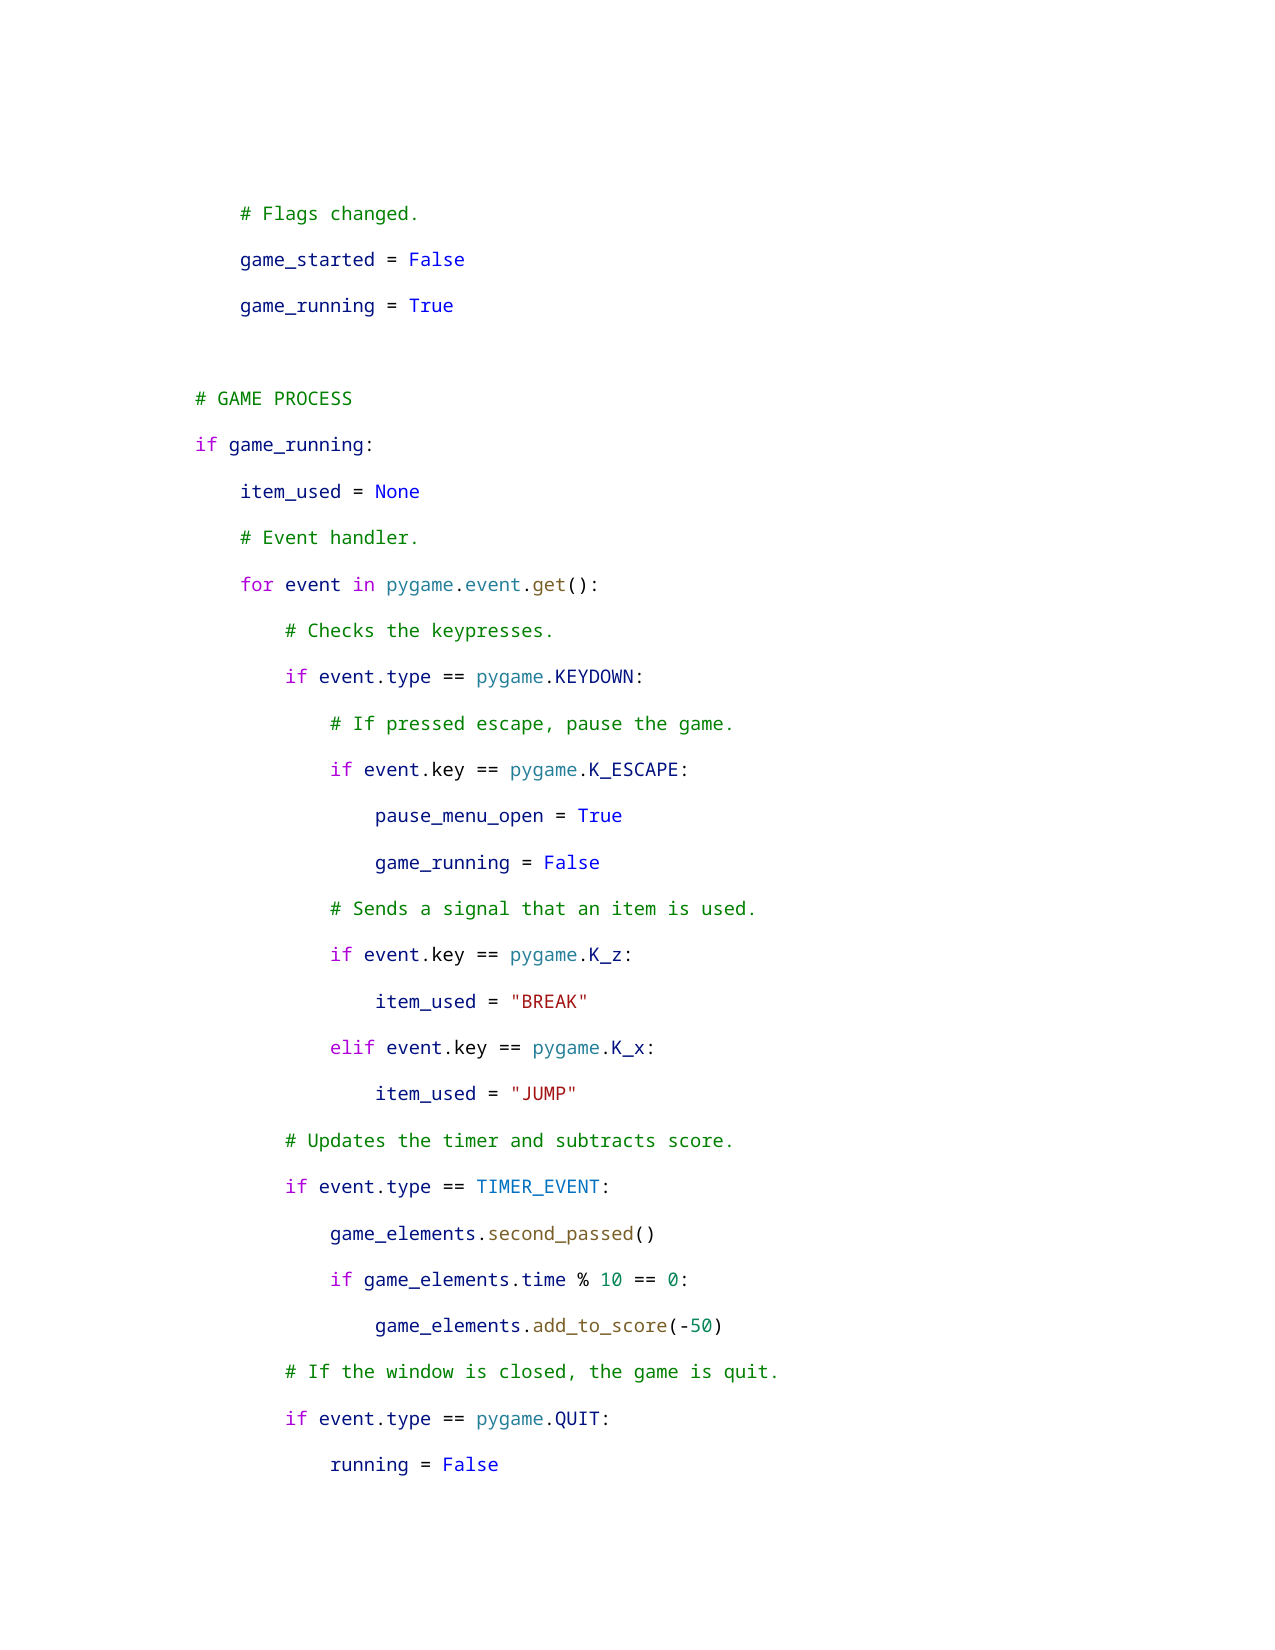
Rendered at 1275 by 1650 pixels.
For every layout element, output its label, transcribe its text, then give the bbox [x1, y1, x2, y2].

text # Flags changed. [150, 196, 1125, 226]
text pause_menu_open = True [150, 799, 1125, 829]
text # Sends a signal that an item is used. [150, 892, 1125, 921]
text if game_running: [150, 428, 1125, 458]
text if event.key == pygame.K_z: [150, 938, 1125, 968]
text game_running = True [150, 289, 1125, 319]
text game_elements.second_passed() [150, 1216, 1125, 1246]
text # Updates the timer and subtracts score. [150, 1123, 1125, 1153]
text # Event handler. [150, 521, 1125, 551]
text item_used = None [150, 474, 1125, 504]
text if event.type == TIMER_EVENT: [150, 1170, 1125, 1199]
text if event.type == pygame.QUIT: [150, 1402, 1125, 1431]
text game_started = False [150, 243, 1125, 272]
text running = False [150, 1448, 1125, 1478]
text for event in pygame.event.get(): [150, 567, 1125, 597]
text if event.key == pygame.K_ESCAPE: [150, 753, 1125, 782]
text elif event.key == pygame.K_x: [150, 1031, 1125, 1060]
text item_used = "BREAK" [150, 984, 1125, 1014]
text # Checks the keypresses. [150, 613, 1125, 643]
text # GAME PROCESS [150, 382, 1125, 411]
text item_used = "JUMP" [150, 1077, 1125, 1107]
text if event.type == pygame.KEYDOWN: [150, 660, 1125, 689]
text game_elements.add_to_score(-50) [150, 1309, 1125, 1338]
text game_running = False [150, 845, 1125, 875]
text # If the window is closed, the game is quit. [150, 1355, 1125, 1385]
text # If pressed escape, pause the game. [150, 706, 1125, 736]
text if game_elements.time % 10 == 0: [150, 1262, 1125, 1292]
